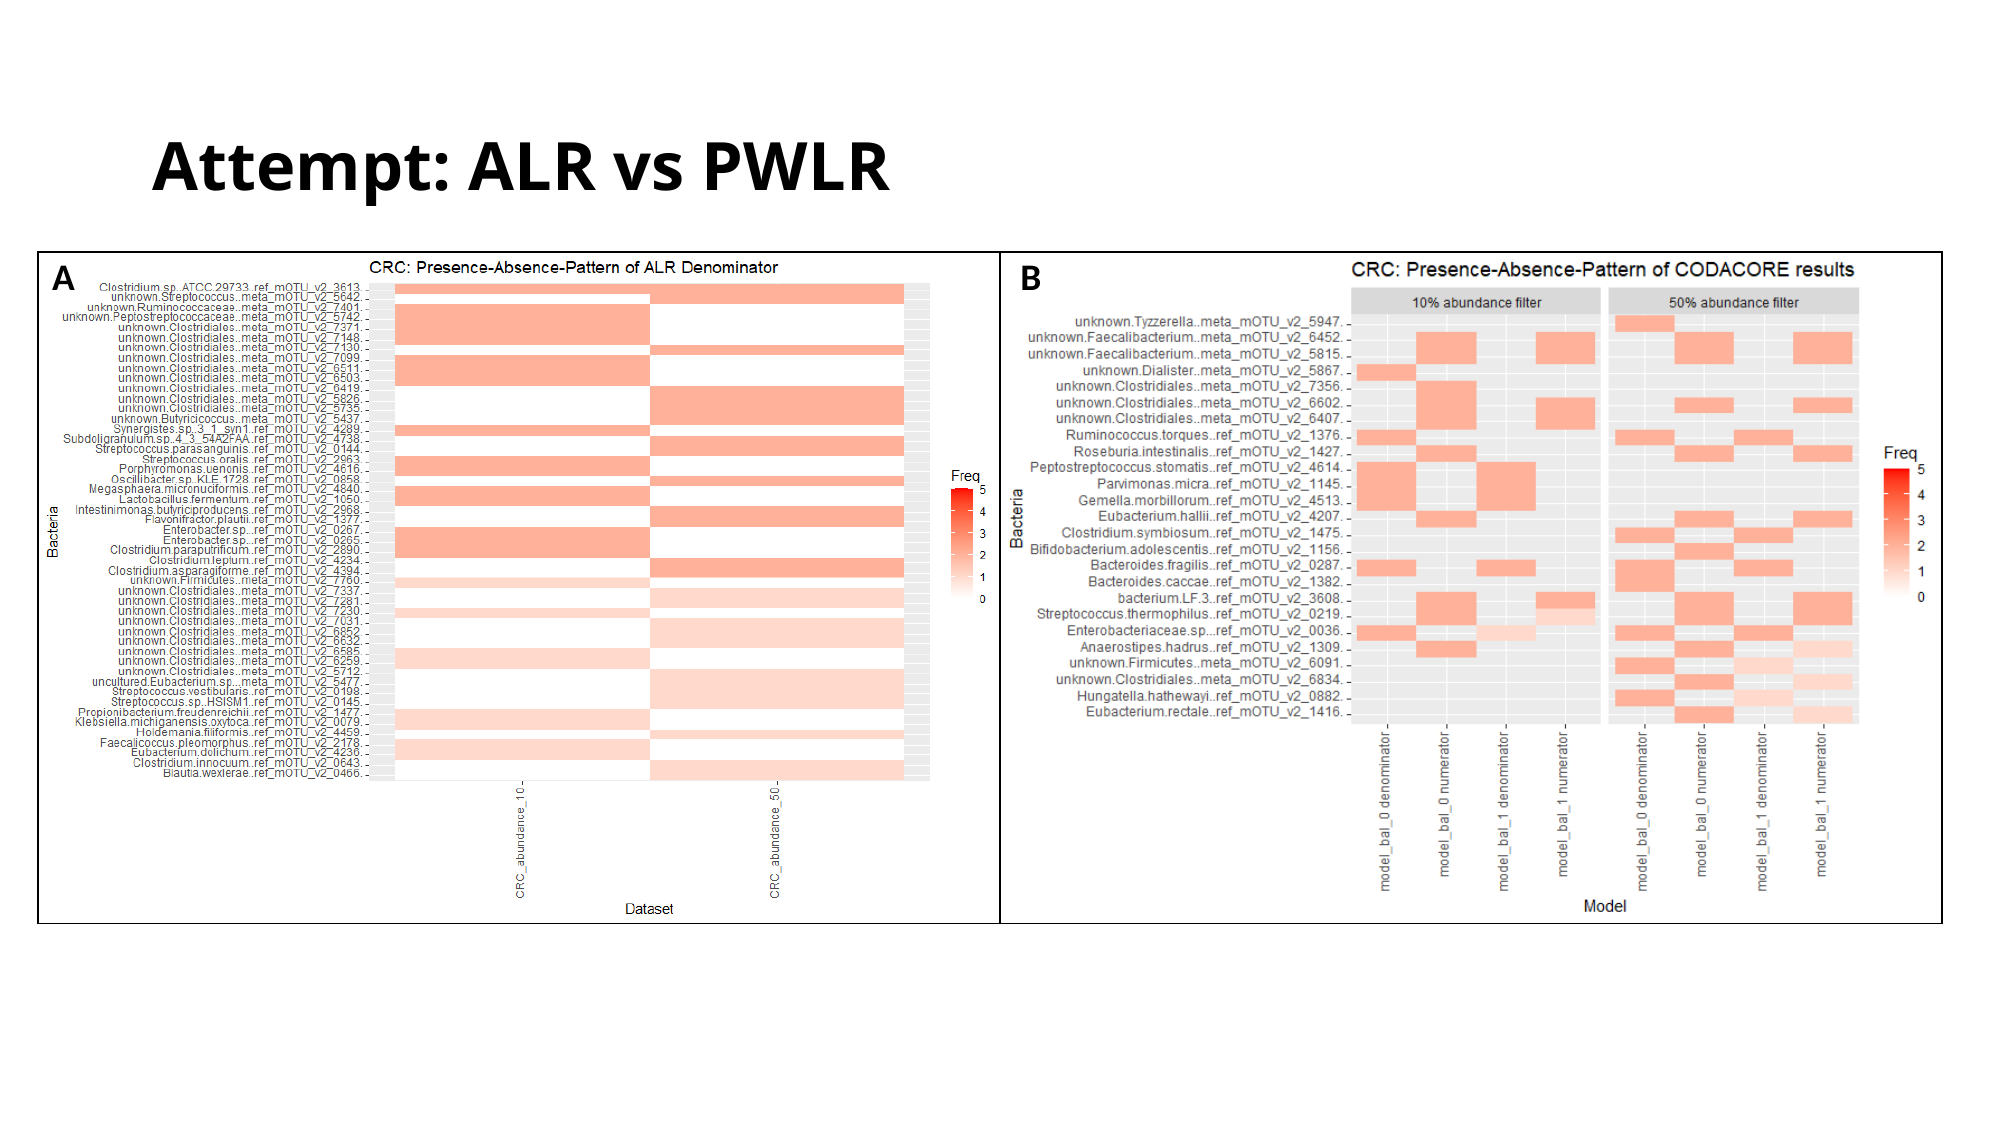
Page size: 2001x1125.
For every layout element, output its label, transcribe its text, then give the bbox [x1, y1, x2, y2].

picture [1001, 252, 1942, 923]
text_box B [1005, 245, 1072, 307]
picture [38, 252, 1000, 923]
text_box A [37, 245, 104, 310]
title Attempt: ALR vs PWLR [137, 59, 1863, 251]
